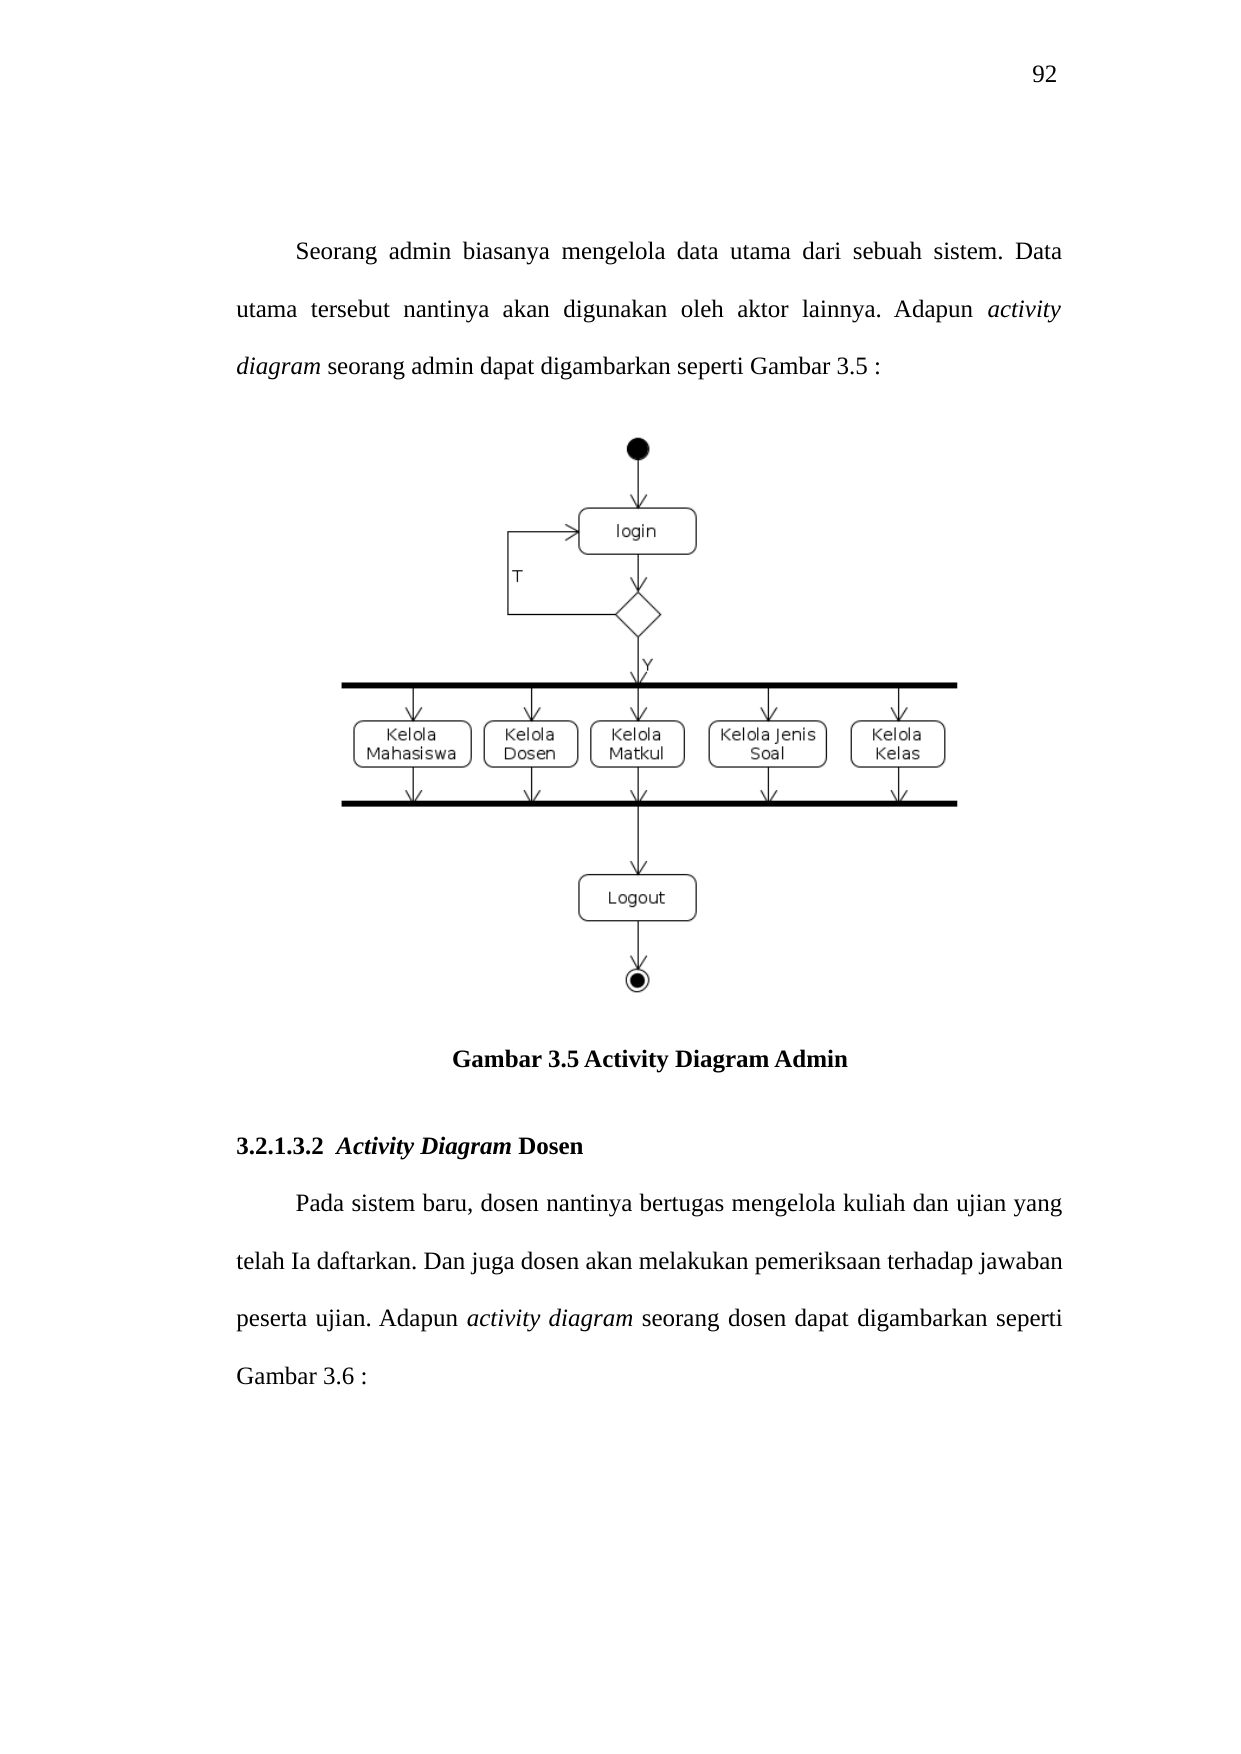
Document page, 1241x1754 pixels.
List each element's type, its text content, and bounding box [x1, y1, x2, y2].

text Gambar 3.5 Activity Diagram Admin [319, 1016, 981, 1073]
subtitle Activity Diagram Dosen [236, 1131, 1063, 1159]
picture [318, 413, 981, 1016]
text Seorang admin biasanya mengelola data utama dari sebuah sistem. Data utama tersebut nantinya akan digunakan oleh aktor lainnya. Adapun activity diagram seorang admin dapat digambarkan seperti Gambar 3.5 : [236, 236, 1063, 380]
text Pada sistem baru, dosen nantinya bertugas mengelola kuliah dan ujian yang telah Ia daftarkan. Dan juga dosen akan melakukan pemeriksaan terhadap jawaban peserta ujian. Adapun activity diagram seorang dosen dapat digambarkan seperti Gambar 3.6 : [236, 1188, 1063, 1389]
